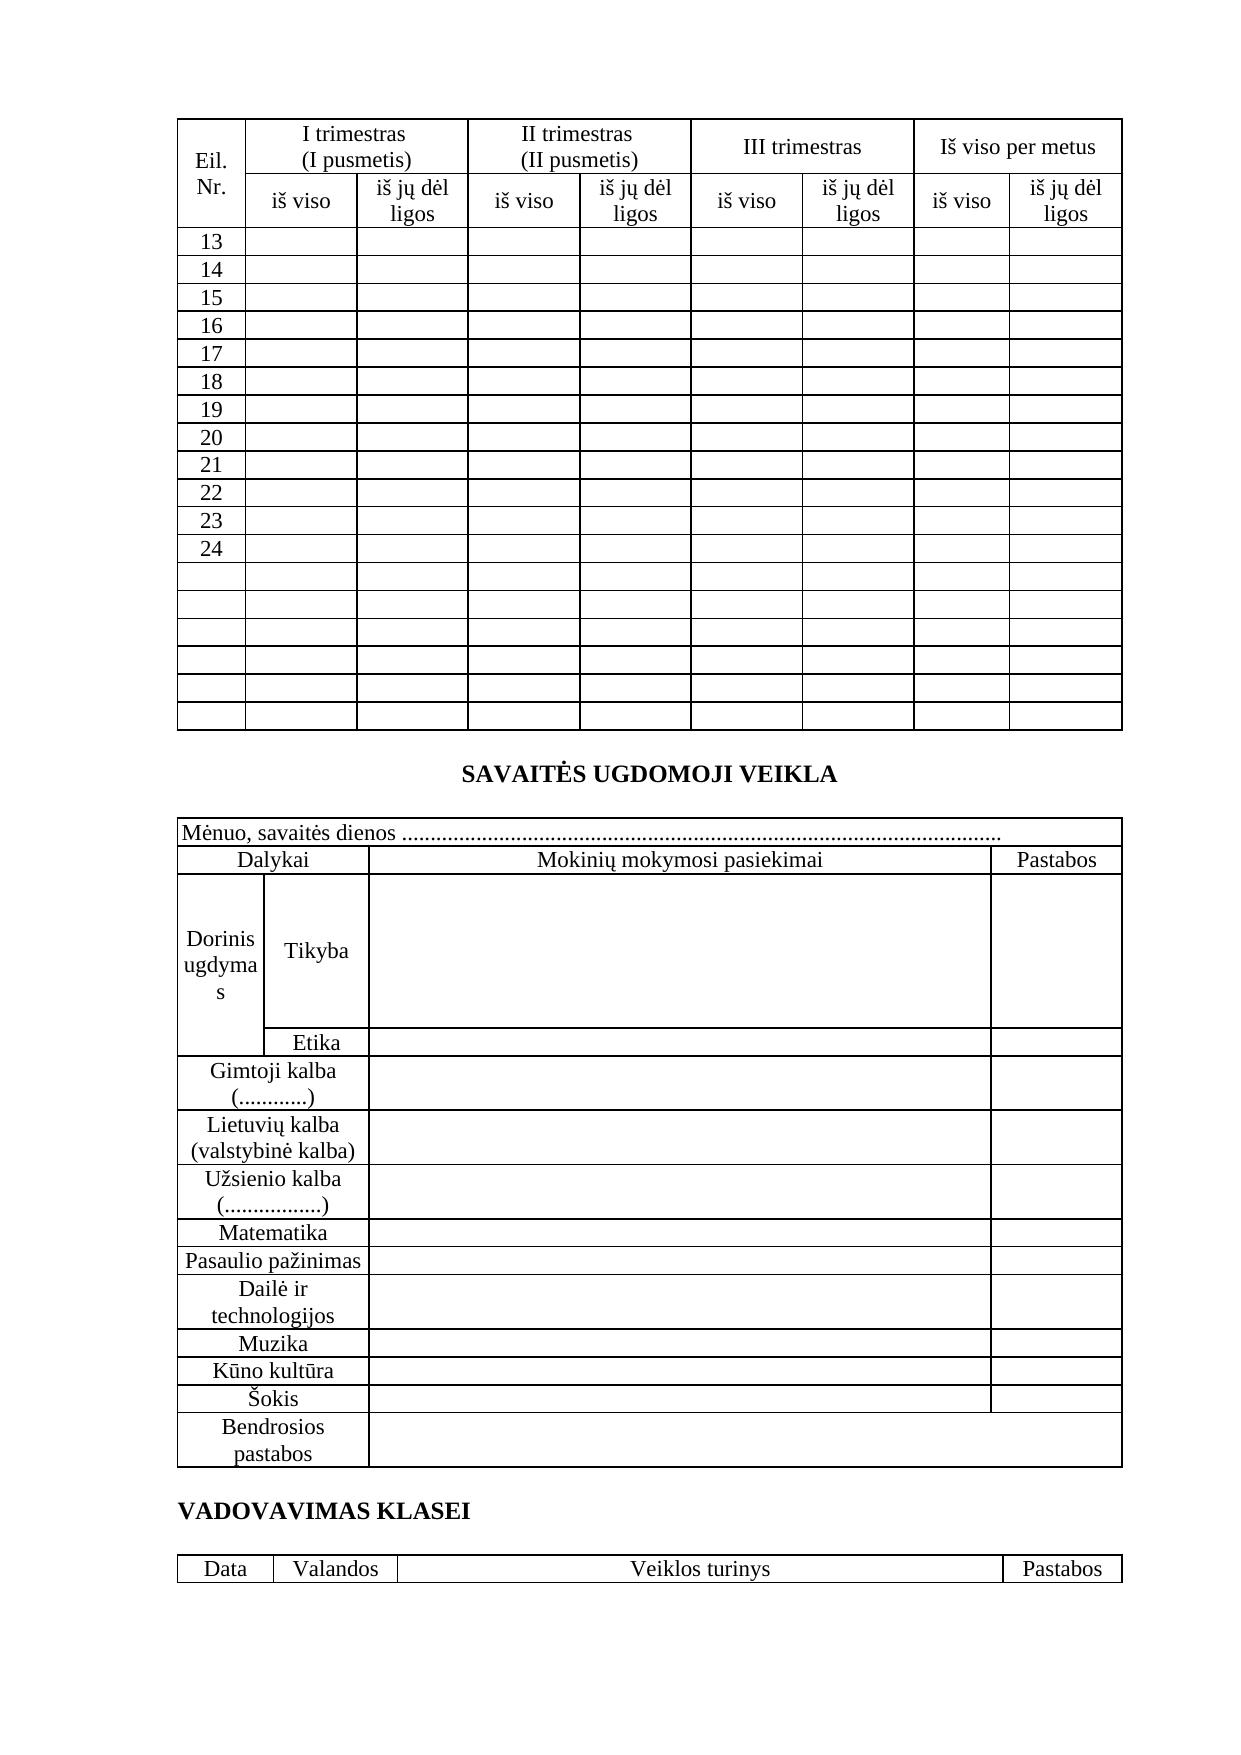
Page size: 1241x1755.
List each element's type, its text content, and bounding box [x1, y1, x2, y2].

table_cell [1010, 312, 1121, 338]
table_cell [992, 1165, 1121, 1218]
table_cell [358, 675, 467, 701]
table_cell [469, 340, 579, 366]
table_cell [803, 591, 913, 617]
table_cell Mokinių mokymosi pasiekimai [370, 847, 990, 873]
table_cell Etika [265, 1029, 368, 1055]
table_cell [246, 424, 356, 450]
text SAVAITĖS UGDOMOJI VEIKLA [177, 759, 1122, 788]
table_cell [370, 1220, 990, 1246]
table_cell [469, 563, 579, 589]
table_cell [581, 424, 690, 450]
table_cell Bendrosios pastabos [178, 1413, 368, 1466]
table_cell [246, 675, 356, 701]
table_cell [370, 1275, 990, 1328]
table_cell iš viso [469, 174, 579, 227]
table_header I trimestras (I pusmetis) [246, 120, 467, 172]
table_cell [992, 1358, 1121, 1384]
table_cell [358, 312, 467, 338]
table_header Data [178, 1556, 273, 1582]
table_cell [692, 563, 802, 589]
table_cell [692, 619, 802, 645]
table_cell [692, 703, 802, 729]
table_cell [358, 647, 467, 673]
table_cell 15 [178, 284, 245, 310]
table_cell [469, 256, 579, 282]
table_cell [469, 647, 579, 673]
table_cell [915, 368, 1009, 394]
table_cell [1010, 591, 1121, 617]
table_cell [469, 619, 579, 645]
table_cell [246, 507, 356, 534]
table_cell [1010, 340, 1121, 366]
table_cell [358, 424, 467, 450]
table_cell [246, 647, 356, 673]
table_cell [469, 703, 579, 729]
table_cell [469, 507, 579, 534]
table_cell [358, 591, 467, 617]
table_cell [692, 535, 802, 562]
table_cell [358, 535, 467, 562]
table_cell [915, 535, 1009, 562]
table_cell [358, 703, 467, 729]
table_cell [1010, 647, 1121, 673]
text VADOVAVIMAS KLASEI [177, 1496, 1122, 1525]
table_cell [469, 424, 579, 450]
table_cell [358, 480, 467, 506]
table_cell iš viso [915, 174, 1009, 227]
table_cell [358, 256, 467, 282]
table_cell [1010, 396, 1121, 422]
table_cell [915, 396, 1009, 422]
table_cell [370, 1111, 990, 1164]
table_cell [358, 396, 467, 422]
table_cell [803, 424, 913, 450]
table_cell [246, 591, 356, 617]
table_cell [370, 1057, 990, 1109]
table_cell [915, 452, 1009, 478]
table_cell [915, 591, 1009, 617]
table_cell [581, 228, 690, 254]
table_cell 14 [178, 256, 245, 282]
table_header Valandos [274, 1556, 397, 1582]
table_cell Pastabos [992, 847, 1121, 873]
table_cell [581, 703, 690, 729]
table_cell [581, 284, 690, 310]
table_cell [803, 563, 913, 589]
table_cell [358, 284, 467, 310]
table_cell [246, 619, 356, 645]
table_cell [692, 507, 802, 534]
table_cell [370, 1165, 990, 1218]
table_cell [803, 480, 913, 506]
table_cell [692, 396, 802, 422]
table_cell [246, 256, 356, 282]
table_cell [469, 368, 579, 394]
table_cell [469, 396, 579, 422]
table_cell [1010, 619, 1121, 645]
table_cell [692, 256, 802, 282]
table_cell [1010, 703, 1121, 729]
table_cell [692, 675, 802, 701]
table_cell 17 [178, 340, 245, 366]
table_cell [803, 228, 913, 254]
table_cell [915, 424, 1009, 450]
table_cell [692, 647, 802, 673]
table_cell [1010, 480, 1121, 506]
table_cell [915, 647, 1009, 673]
table_cell [692, 480, 802, 506]
table_cell [581, 563, 690, 589]
table_cell [992, 1386, 1121, 1412]
table_cell [803, 340, 913, 366]
table_cell [581, 396, 690, 422]
table_cell [469, 452, 579, 478]
table_cell [803, 396, 913, 422]
table_cell [692, 228, 802, 254]
table_cell [1010, 368, 1121, 394]
table_cell [992, 1330, 1121, 1356]
table_cell [358, 507, 467, 534]
table_cell [915, 480, 1009, 506]
table_cell [1010, 228, 1121, 254]
table_cell [915, 507, 1009, 534]
table_cell [581, 256, 690, 282]
table_cell 24 [178, 535, 245, 562]
table_cell Muzika [178, 1330, 368, 1356]
table_cell Kūno kultūra [178, 1358, 368, 1384]
table_cell [803, 312, 913, 338]
table_cell [692, 340, 802, 366]
table_cell [992, 1247, 1121, 1274]
table_cell [581, 452, 690, 478]
table_cell [915, 675, 1009, 701]
table_cell Matematika [178, 1220, 368, 1246]
table_header Veiklos turinys [398, 1556, 1002, 1582]
table_header III trimestras [692, 120, 913, 172]
table_cell [1010, 452, 1121, 478]
table_cell [803, 675, 913, 701]
table_cell Pasaulio pažinimas [178, 1247, 368, 1274]
table_cell [992, 1029, 1121, 1055]
table_cell [246, 284, 356, 310]
table_header Mėnuo, savaitės dienos ......................................................................................................... [178, 819, 1121, 845]
table_cell [915, 563, 1009, 589]
table_cell Dalykai [178, 847, 368, 873]
table_cell [915, 619, 1009, 645]
table_cell [178, 591, 245, 617]
table_cell [692, 368, 802, 394]
table_cell [803, 619, 913, 645]
table_cell [915, 703, 1009, 729]
table_cell [246, 452, 356, 478]
table_cell [178, 619, 245, 645]
table_cell [803, 256, 913, 282]
table_cell 16 [178, 312, 245, 338]
table_cell [803, 507, 913, 534]
table_cell [1010, 256, 1121, 282]
table_cell [1010, 507, 1121, 534]
table_cell iš jų dėl ligos [581, 174, 690, 227]
table_cell [581, 480, 690, 506]
table_cell [803, 535, 913, 562]
table_cell [581, 535, 690, 562]
table_cell Gimtoji kalba (............) [178, 1057, 368, 1109]
table_cell [178, 563, 245, 589]
table_cell [803, 452, 913, 478]
table_cell [581, 340, 690, 366]
table_header Iš viso per metus [915, 120, 1121, 172]
table_cell [992, 875, 1121, 1027]
table_cell Dorinis ugdymas [178, 875, 263, 1055]
table_cell [469, 284, 579, 310]
table_cell [581, 312, 690, 338]
table_cell [370, 875, 990, 1027]
table_cell [1010, 563, 1121, 589]
table_cell [469, 312, 579, 338]
table_cell [915, 312, 1009, 338]
table_cell [692, 452, 802, 478]
table_cell [370, 1330, 990, 1356]
table_cell [370, 1358, 990, 1384]
table_cell [581, 619, 690, 645]
table_cell [915, 256, 1009, 282]
table_cell [358, 340, 467, 366]
table_cell iš viso [692, 174, 802, 227]
table_cell [178, 703, 245, 729]
table_cell [915, 284, 1009, 310]
table_cell [370, 1413, 1121, 1466]
table_cell [992, 1057, 1121, 1109]
table_cell 23 [178, 507, 245, 534]
table_cell [246, 396, 356, 422]
table_cell [469, 480, 579, 506]
table_cell [469, 228, 579, 254]
table_cell [358, 563, 467, 589]
table_cell [469, 535, 579, 562]
table_cell [692, 284, 802, 310]
table_cell [992, 1220, 1121, 1246]
table_cell [178, 675, 245, 701]
table_cell 19 [178, 396, 245, 422]
table_cell iš jų dėl ligos [803, 174, 913, 227]
table_cell Dailė ir technologijos [178, 1275, 368, 1328]
table_cell [581, 591, 690, 617]
table_cell iš viso [246, 174, 356, 227]
table_cell [246, 703, 356, 729]
table_cell Užsienio kalba (.................) [178, 1165, 368, 1218]
table_cell [581, 368, 690, 394]
table_cell [246, 480, 356, 506]
table_header Eil. Nr. [178, 120, 245, 227]
table_cell [581, 507, 690, 534]
table_cell [358, 619, 467, 645]
table_cell 13 [178, 228, 245, 254]
table_cell [581, 675, 690, 701]
table_cell [246, 563, 356, 589]
table_cell [246, 340, 356, 366]
table_header Pastabos [1004, 1556, 1121, 1582]
table_cell 21 [178, 452, 245, 478]
table_cell [803, 284, 913, 310]
table_cell 20 [178, 424, 245, 450]
table_cell [246, 312, 356, 338]
table_cell Šokis [178, 1386, 368, 1412]
table_cell iš jų dėl ligos [358, 174, 467, 227]
table_cell [178, 647, 245, 673]
table_cell [358, 452, 467, 478]
table_cell [246, 535, 356, 562]
table_cell 22 [178, 480, 245, 506]
table_cell [1010, 284, 1121, 310]
table_cell 18 [178, 368, 245, 394]
table_cell [992, 1111, 1121, 1164]
table_cell [469, 675, 579, 701]
table_cell [692, 312, 802, 338]
table_cell [992, 1275, 1121, 1328]
table_cell [915, 228, 1009, 254]
table_header II trimestras (II pusmetis) [469, 120, 690, 172]
table_cell [1010, 535, 1121, 562]
table_cell [1010, 424, 1121, 450]
table_cell [370, 1029, 990, 1055]
table_cell [803, 368, 913, 394]
table_cell [246, 368, 356, 394]
table_cell Lietuvių kalba (valstybinė kalba) [178, 1111, 368, 1164]
table_cell [581, 647, 690, 673]
table_cell Tikyba [265, 875, 368, 1027]
table_cell [915, 340, 1009, 366]
table_cell [246, 228, 356, 254]
table_cell [692, 424, 802, 450]
table_cell [803, 647, 913, 673]
table_cell [469, 591, 579, 617]
table_cell [358, 228, 467, 254]
table_cell [358, 368, 467, 394]
table_cell [692, 591, 802, 617]
table_cell [1010, 675, 1121, 701]
table_cell iš jų dėl ligos [1010, 174, 1121, 227]
table_cell [803, 703, 913, 729]
table_cell [370, 1247, 990, 1274]
table_cell [370, 1386, 990, 1412]
